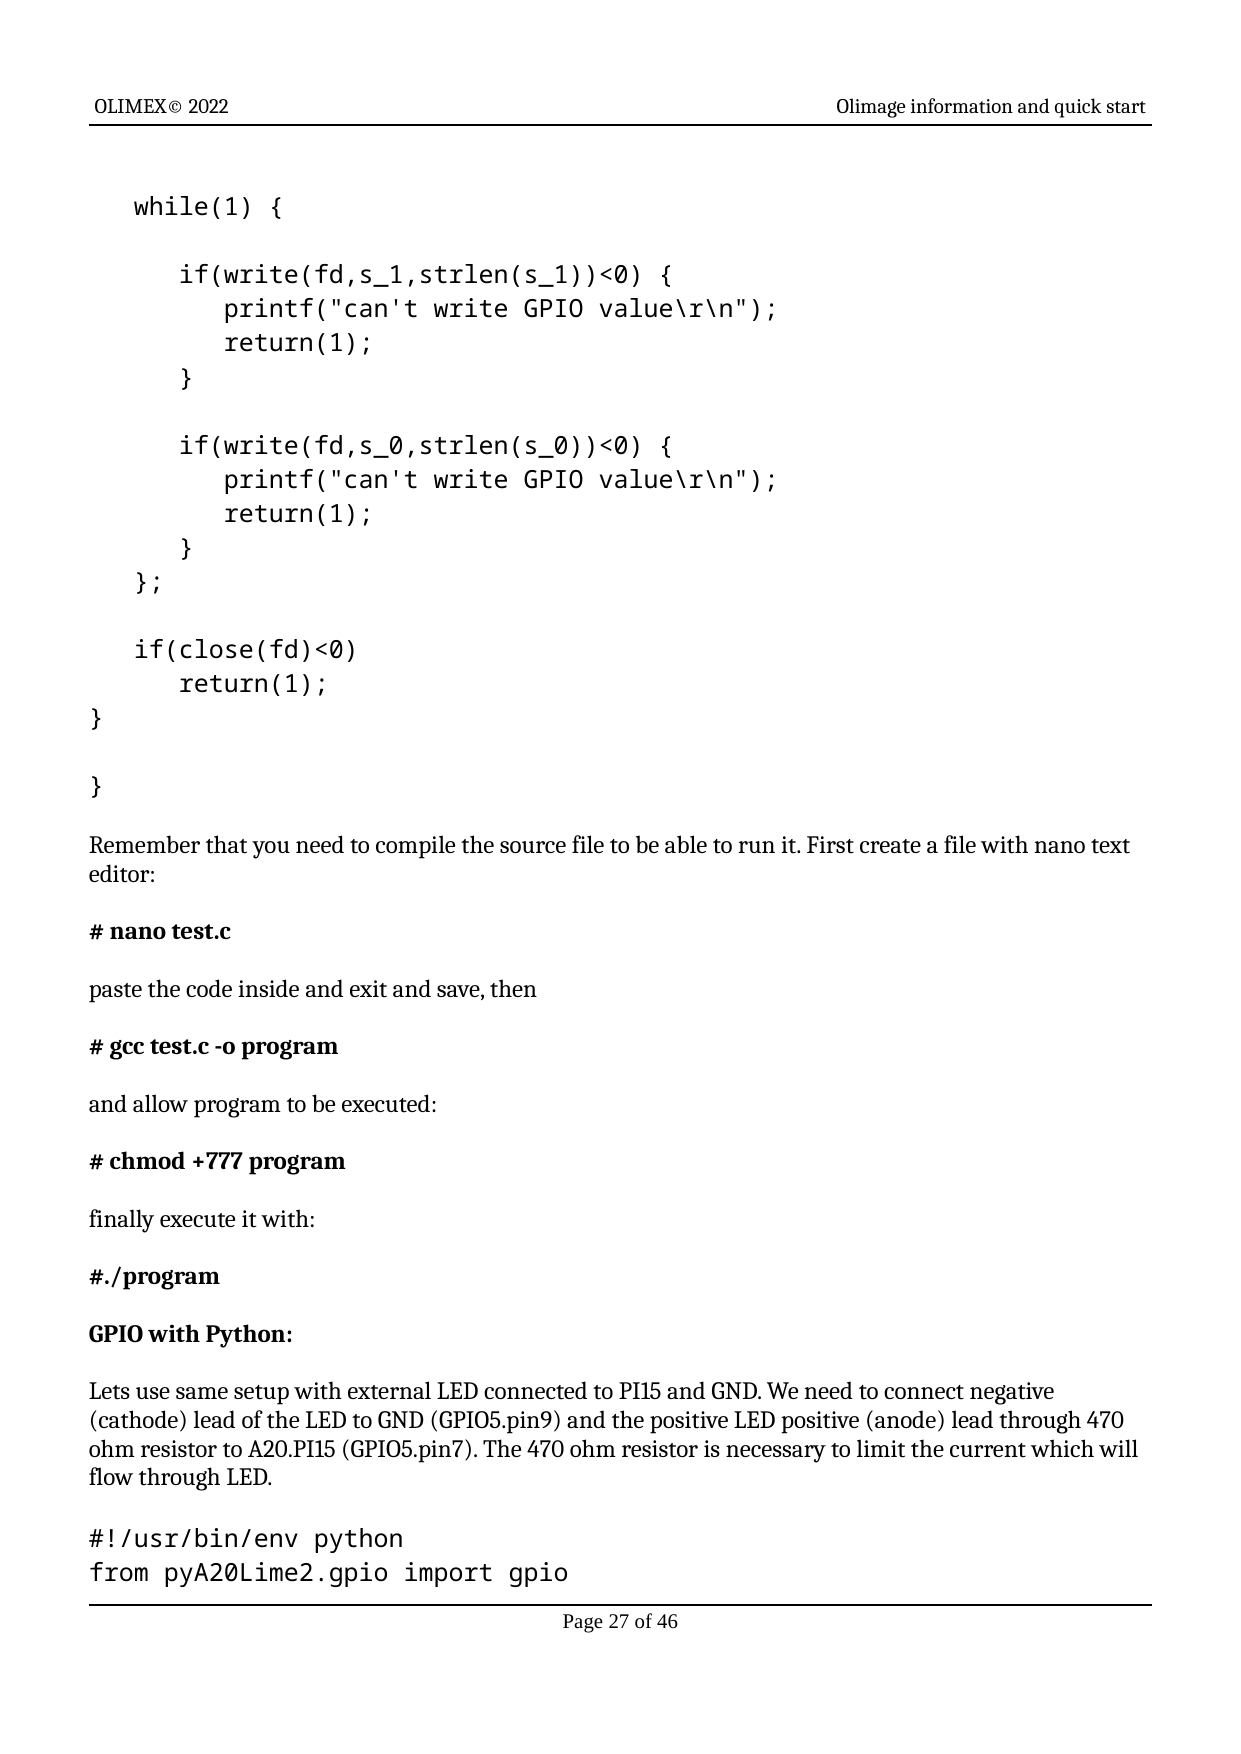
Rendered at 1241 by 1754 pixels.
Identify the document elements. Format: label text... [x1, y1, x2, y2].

text #!/usr/bin/env python [88, 1521, 1152, 1555]
text if(write(fd,s_1,strlen(s_1))<0) { [88, 257, 1152, 291]
text GPIO with Python: [88, 1319, 1152, 1348]
text } [88, 529, 1152, 563]
text return(1); [88, 325, 1152, 359]
text if(write(fd,s_0,strlen(s_0))<0) { [88, 427, 1152, 461]
text printf("can't write GPIO value\r\n"); [88, 461, 1152, 495]
text # nano test.c [88, 917, 1152, 946]
text if(close(fd)<0) [88, 632, 1152, 666]
text Remember that you need to compile the source file to be able to run it. First create a file with nano text editor: [88, 831, 1152, 888]
text return(1); [88, 495, 1152, 529]
text Lets use same setup with external LED connected to PI15 and GND. We need to connect negative (cathode) lead of the LED to GND (GPIO5.pin9) and the positive LED positive (anode) lead through 470 ohm resistor to A20.PI15 (GPIO5.pin7). The 470 ohm resistor is necessary to limit the current which will flow through LED. [88, 1377, 1152, 1492]
text finally execute it with: [88, 1204, 1152, 1233]
text # chmod +777 program [88, 1147, 1152, 1176]
text } [88, 359, 1152, 393]
text }; [88, 563, 1152, 598]
text paste the code inside and exit and save, then [88, 974, 1152, 1003]
text and allow program to be executed: [88, 1089, 1152, 1118]
text #./program [88, 1262, 1152, 1291]
text # gcc test.c -o program [88, 1032, 1152, 1061]
text printf("can't write GPIO value\r\n"); [88, 291, 1152, 325]
text while(1) { [88, 189, 1152, 223]
text from pyA20Lime2.gpio import gpio [88, 1555, 1152, 1589]
text } [88, 768, 1152, 802]
text return(1); [88, 666, 1152, 700]
text } [88, 700, 1152, 734]
